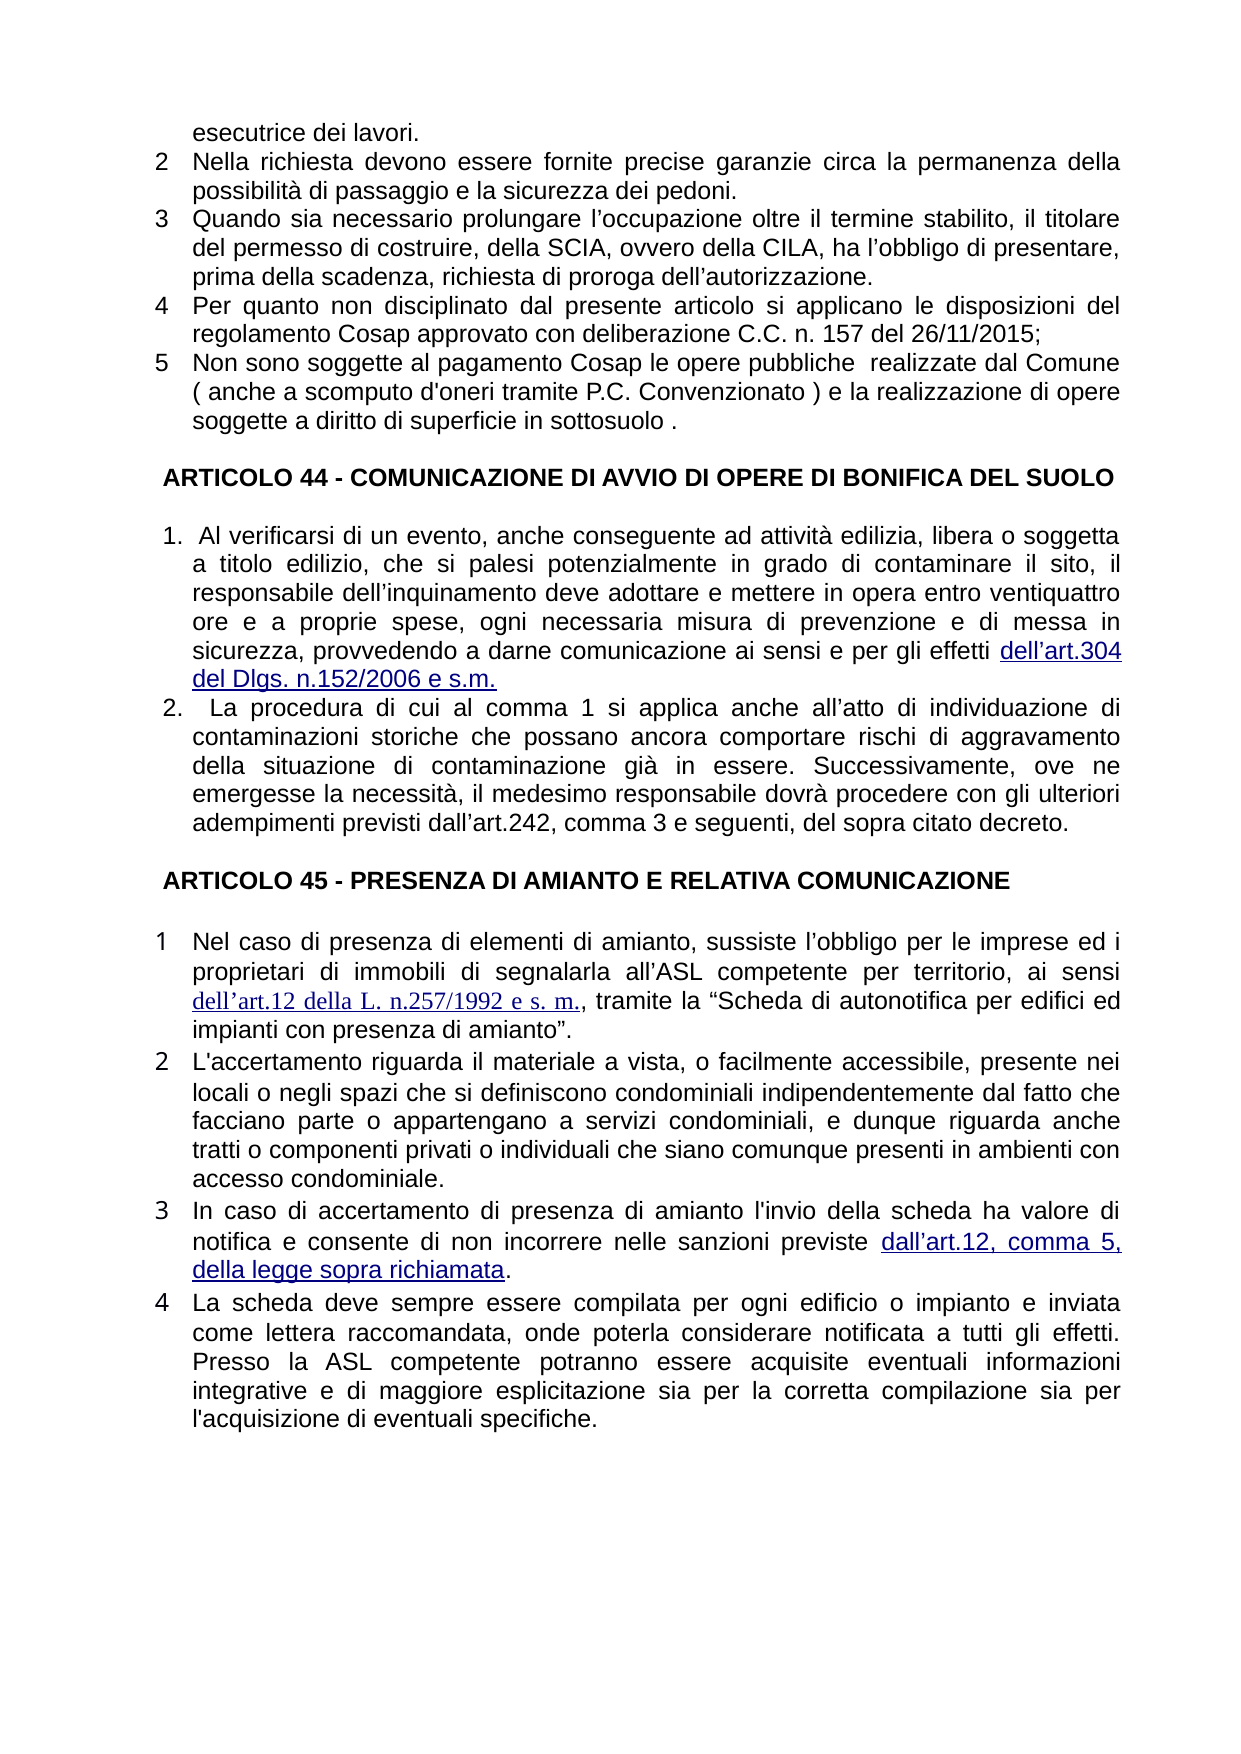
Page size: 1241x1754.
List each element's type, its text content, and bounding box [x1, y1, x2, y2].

list Nel caso di presenza di elementi di amianto, sussiste l’obbligo per le imprese ed i proprietari di immobili di segnalarla all’ASL competente per territorio, ai sensi dell’art.12 della L. n.257/1992 e s. m., tramite la “Scheda di autonotifica per edifici ed impianti con presenza di amianto”. [154, 923, 1122, 1043]
list L'accertamento riguarda il materiale a vista, o facilmente accessibile, presente nei locali o negli spazi che si definiscono condominiali indipendentemente dal fatto che facciano parte o appartengano a servizi condominiali, e dunque riguarda anche tratti o componenti privati o individuali che siano comunque presenti in ambienti con accesso condominiale. [154, 1043, 1122, 1193]
list Per quanto non disciplinato dal presente articolo si applicano le disposizioni del regolamento Cosap approvato con deliberazione C.C. n. 157 del 26/11/2015; [154, 291, 1122, 348]
text 2. La procedura di cui al comma 1 si applica anche all’atto di individuazione di contaminazioni storiche che possano ancora comportare rischi di aggravamento della situazione di contaminazione già in essere. Successivamente, ove ne emergesse la necessità, il medesimo responsabile dovrà procedere con gli ulteriori adempimenti previsti dall’art.242, comma 3 e seguenti, del sopra citato decreto. [162, 693, 1122, 837]
list esecutrice dei lavori. [154, 118, 1122, 147]
list La scheda deve sempre essere compilata per ogni edificio o impianto e inviata come lettera raccomandata, onde poterla considerare notificata a tutti gli effetti. Presso la ASL competente potranno essere acquisite eventuali informazioni integrative e di maggiore esplicitazione sia per la corretta compilazione sia per l'acquisizione di eventuali specifiche. [154, 1284, 1122, 1433]
text 1. Al verificarsi di un evento, anche conseguente ad attività edilizia, libera o soggetta a titolo edilizio, che si palesi potenzialmente in grado di contaminare il sito, il responsabile dell’inquinamento deve adottare e mettere in opera entro ventiquattro ore e a proprie spese, ogni necessaria misura di prevenzione e di messa in sicurezza, provvedendo a darne comunicazione ai sensi e per gli effetti dell’art.304 del Dlgs. n.152/2006 e s.m. [162, 521, 1122, 693]
list Non sono soggette al pagamento Cosap le opere pubbliche realizzate dal Comune ( anche a scomputo d'oneri tramite P.C. Convenzionato ) e la realizzazione di opere soggette a diritto di superficie in sottosuolo . [154, 348, 1122, 434]
subtitle ARTICOLO 45 - PRESENZA DI AMIANTO E RELATIVA COMUNICAZIONE [162, 866, 1122, 894]
subtitle ARTICOLO 44 - COMUNICAZIONE DI AVVIO DI OPERE DI BONIFICA DEL SUOLO [162, 463, 1122, 492]
list Quando sia necessario prolungare l’occupazione oltre il termine stabilito, il titolare del permesso di costruire, della SCIA, ovvero della CILA, ha l’obbligo di presentare, prima della scadenza, richiesta di proroga dell’autorizzazione. [154, 204, 1122, 291]
list In caso di accertamento di presenza di amianto l'invio della scheda ha valore di notifica e consente di non incorrere nelle sanzioni previste dall’art.12, comma 5, della legge sopra richiamata. [154, 1193, 1122, 1284]
list Nella richiesta devono essere fornite precise garanzie circa la permanenza della possibilità di passaggio e la sicurezza dei pedoni. [154, 147, 1122, 204]
